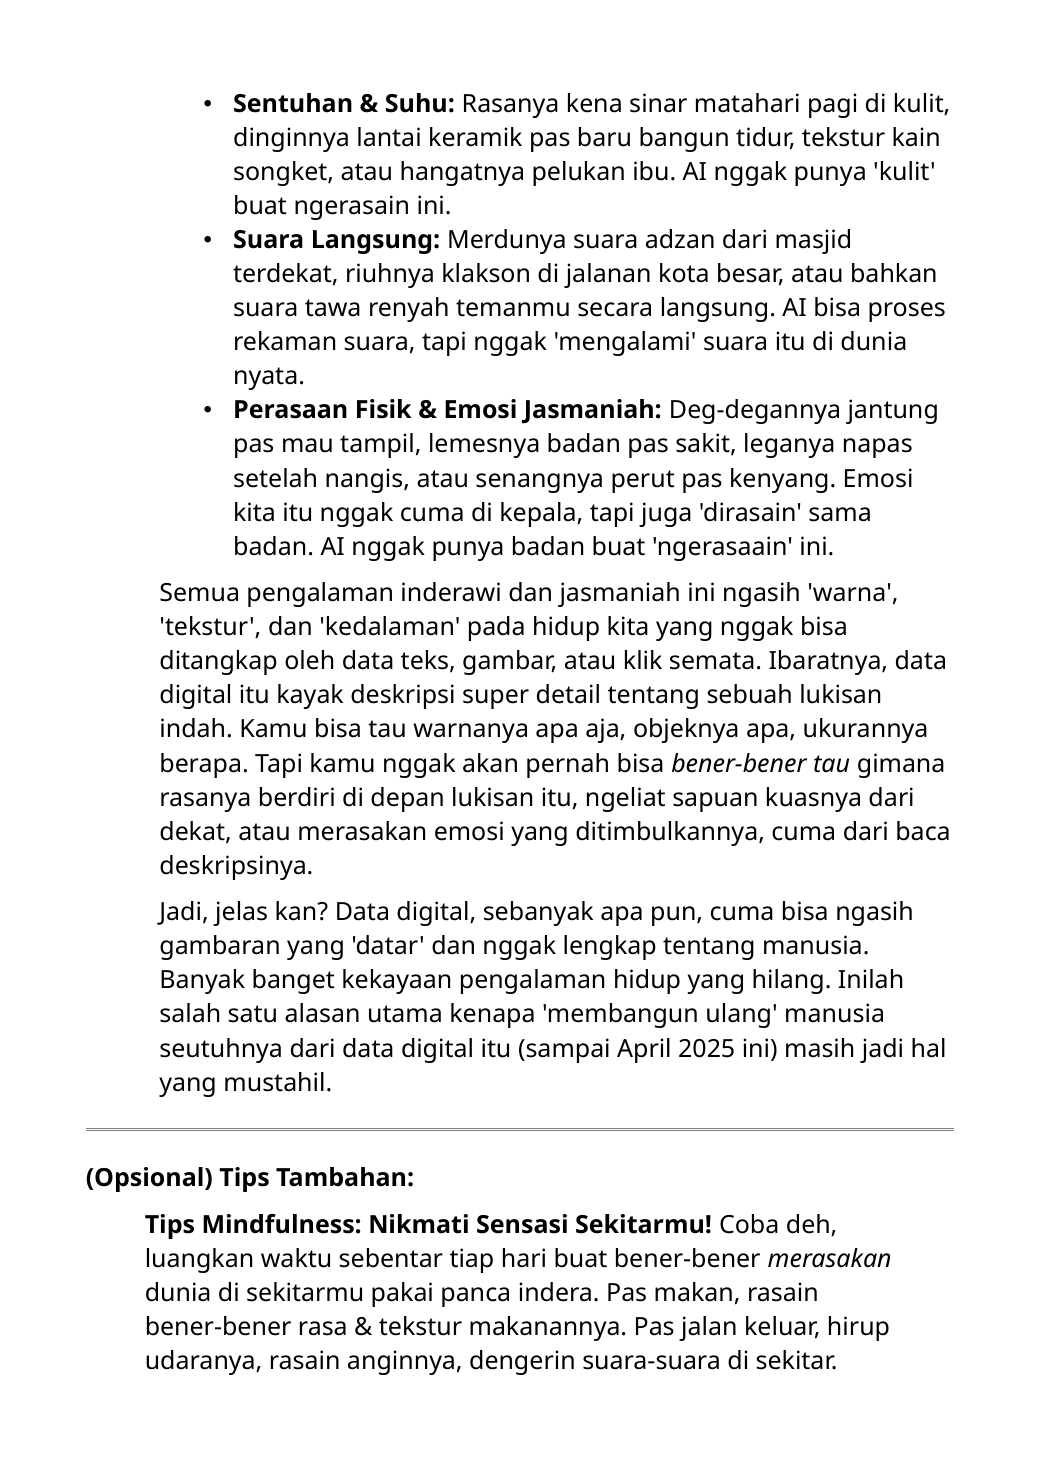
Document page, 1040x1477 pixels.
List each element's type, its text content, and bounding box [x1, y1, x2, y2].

text (Opsional) Tips Tambahan: [86, 1160, 954, 1194]
text Tips Mindfulness: Nikmati Sensasi Sekitarmu! Coba deh, luangkan waktu sebentar tiap hari buat bener-bener merasakan dunia di sekitarmu pakai panca indera. Pas makan, rasain bener-bener rasa & tekstur makanannya. Pas jalan keluar, hirup udaranya, rasain anginnya, dengerin suara-suara di sekitar. [144, 1206, 895, 1377]
list Suara Langsung: Merdunya suara adzan dari masjid terdekat, riuhnya klakson di jalanan kota besar, atau bahkan suara tawa renyah temanmu secara langsung. AI bisa proses rekaman suara, tapi nggak 'mengalami' suara itu di dunia nyata. [203, 222, 954, 392]
list Jadi, jelas kan? Data digital, sebanyak apa pun, cuma bisa ngasih gambaran yang 'datar' dan nggak lengkap tentang manusia. Banyak banget kekayaan pengalaman hidup yang hilang. Inilah salah satu alasan utama kenapa 'membangun ulang' manusia seutuhnya dari data digital itu (sampai April 2025 ini) masih jadi hal yang mustahil. [130, 894, 954, 1098]
list Perasaan Fisik & Emosi Jasmaniah: Deg-degannya jantung pas mau tampil, lemesnya badan pas sakit, leganya napas setelah nangis, atau senangnya perut pas kenyang. Emosi kita itu nggak cuma di kepala, tapi juga 'dirasain' sama badan. AI nggak punya badan buat 'ngerasaain' ini. [203, 392, 954, 562]
list Semua pengalaman inderawi dan jasmaniah ini ngasih 'warna', 'tekstur', dan 'kedalaman' pada hidup kita yang nggak bisa ditangkap oleh data teks, gambar, atau klik semata. Ibaratnya, data digital itu kayak deskripsi super detail tentang sebuah lukisan indah. Kamu bisa tau warnanya apa aja, objeknya apa, ukurannya berapa. Tapi kamu nggak akan pernah bisa bener-bener tau gimana rasanya berdiri di depan lukisan itu, ngeliat sapuan kuasnya dari dekat, atau merasakan emosi yang ditimbulkannya, cuma dari baca deskripsinya. [130, 575, 954, 881]
list Sentuhan & Suhu: Rasanya kena sinar matahari pagi di kulit, dinginnya lantai keramik pas baru bangun tidur, tekstur kain songket, atau hangatnya pelukan ibu. AI nggak punya 'kulit' buat ngerasain ini. [203, 86, 954, 222]
